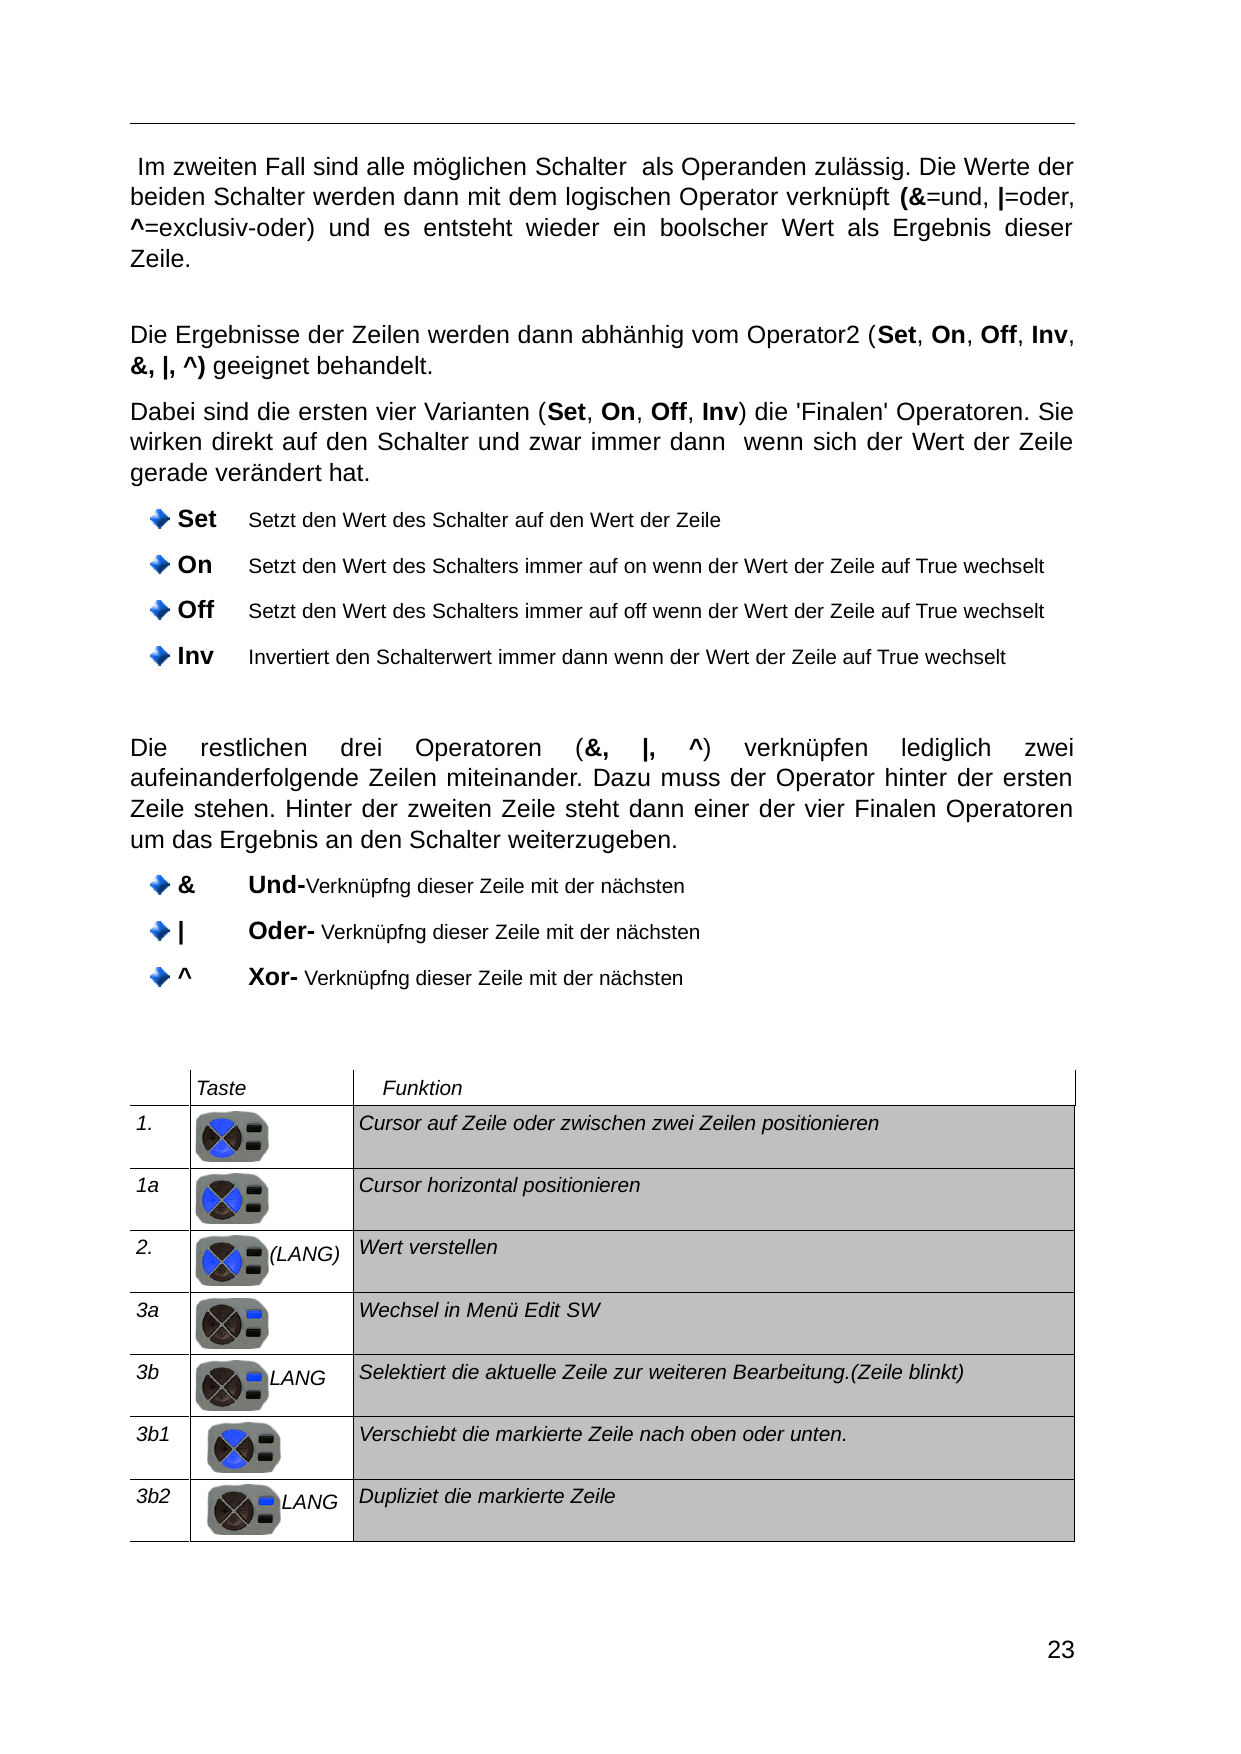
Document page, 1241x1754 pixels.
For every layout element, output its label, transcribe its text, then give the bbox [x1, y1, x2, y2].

list & Und-Verknüpfng dieser Zeile mit der nächsten [150, 871, 1075, 899]
picture [150, 509, 170, 529]
list Inv Invertiert den Schalterwert immer dann wenn der Wert der Zeile auf True wechselt [150, 642, 1075, 670]
table_cell Selektiert die aktuelle Zeile zur weiteren Bearbeitung.(Zeile blinkt) [354, 1355, 1074, 1416]
list On Setzt den Wert des Schalters immer auf on wenn der Wert der Zeile auf True wechselt [150, 551, 1075, 578]
list | Oder- Verknüpfng dieser Zeile mit der nächsten [150, 917, 1075, 945]
table_cell 3a [130, 1293, 189, 1354]
text Dabei sind die ersten vier Varianten (Set, On, Off, Inv) die 'Finalen' Operatoren. Sie wirken direkt auf den Schalter und zwar immer dann wenn sich der Wert der Zeile gerade verändert hat. [130, 398, 1075, 487]
table_header Taste [191, 1070, 353, 1105]
text Die restlichen drei Operatoren (&, |, ^) verknüpfen lediglich zwei aufeinanderfolgende Zeilen miteinander. Dazu muss der Operator hinter der ersten Zeile stehen. Hinter der zweiten Zeile steht dann einer der vier Finalen Operatoren um das Ergebnis an den Schalter weiterzugeben. [130, 733, 1075, 854]
table_cell Wechsel in Menü Edit SW [354, 1293, 1074, 1354]
table_header [130, 1070, 189, 1105]
table_cell 3b2 [130, 1480, 189, 1541]
text Im zweiten Fall sind alle möglichen Schalter als Operanden zulässig. Die Werte der beiden Schalter werden dann mit dem logischen Operator verknüpft (&=und, |=oder, ^=exclusiv-oder) und es entsteht wieder ein boolscher Wert als Ergebnis dieser Zeile. [130, 152, 1075, 273]
picture [195, 1173, 270, 1224]
picture [150, 646, 170, 666]
picture [195, 1235, 270, 1286]
table_cell [191, 1417, 353, 1479]
table_cell Cursor auf Zeile oder zwischen zwei Zeilen positionieren [354, 1106, 1074, 1168]
table_header Funktion [354, 1070, 1075, 1105]
list ^ Xor- Verknüpfng dieser Zeile mit der nächsten [150, 963, 1075, 991]
table_cell 1. [130, 1106, 189, 1168]
table_cell (LANG) [191, 1231, 353, 1292]
table_cell Cursor horizontal positionieren [354, 1169, 1074, 1230]
picture [195, 1111, 270, 1162]
table_cell 3b [130, 1355, 189, 1416]
list Set Setzt den Wert des Schalter auf den Wert der Zeile [150, 505, 1075, 533]
picture [195, 1360, 270, 1411]
table_cell Verschiebt die markierte Zeile nach oben oder unten. [354, 1417, 1074, 1479]
picture [195, 1298, 270, 1349]
table_cell [191, 1106, 353, 1168]
picture [207, 1484, 282, 1535]
picture [150, 875, 170, 895]
table_cell 3b1 [130, 1417, 189, 1479]
table_cell [191, 1293, 353, 1354]
list Off Setzt den Wert des Schalters immer auf off wenn der Wert der Zeile auf True wechselt [150, 596, 1075, 624]
text Die Ergebnisse der Zeilen werden dann abhänhig vom Operator2 (Set, On, Off, Inv, &, |, ^) geeignet behandelt. [130, 321, 1075, 380]
picture [207, 1422, 282, 1473]
picture [150, 967, 170, 987]
table_cell LANG [191, 1480, 353, 1541]
table_cell Dupliziet die markierte Zeile [354, 1480, 1074, 1541]
table_cell [191, 1169, 353, 1230]
picture [150, 600, 170, 620]
table_cell 2. [130, 1231, 189, 1292]
table_cell 1a [130, 1169, 189, 1230]
table_cell LANG [191, 1355, 353, 1416]
picture [150, 921, 170, 941]
picture [150, 555, 170, 574]
table_cell Wert verstellen [354, 1231, 1074, 1292]
